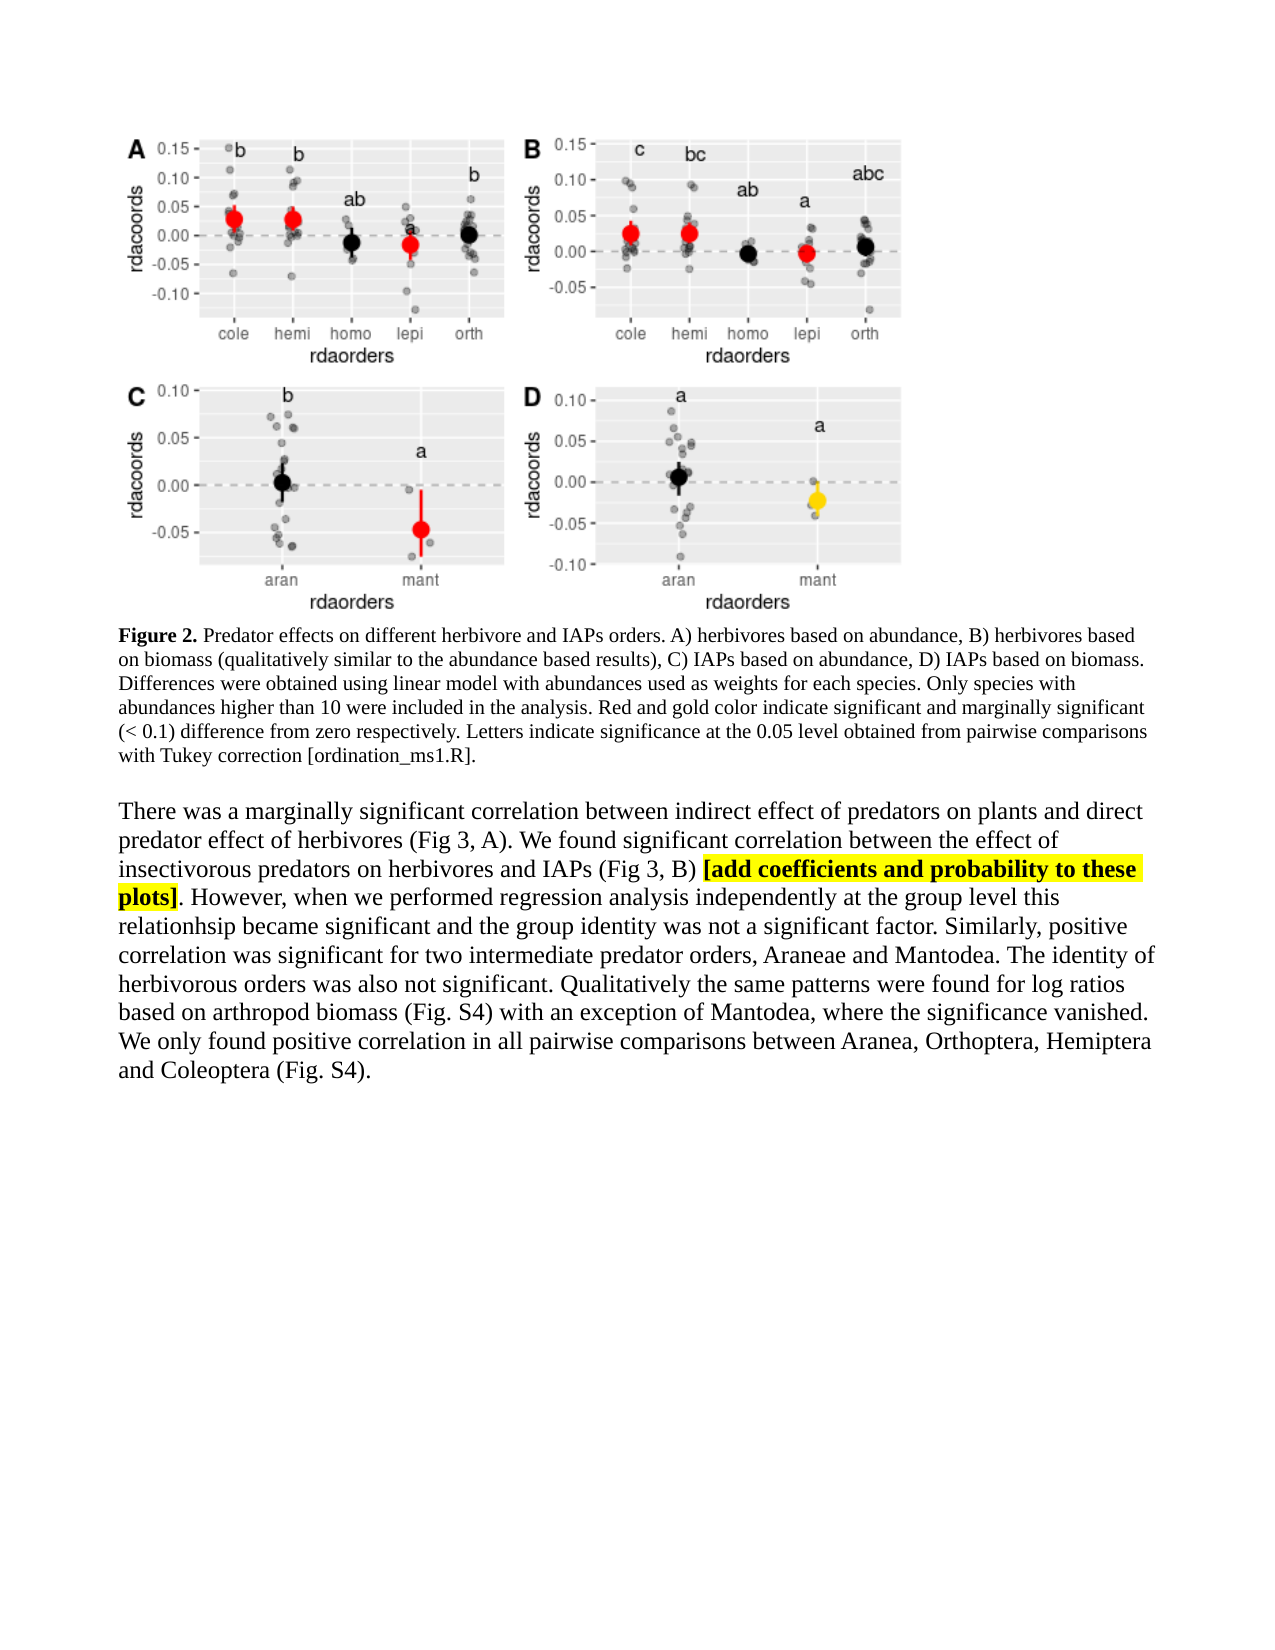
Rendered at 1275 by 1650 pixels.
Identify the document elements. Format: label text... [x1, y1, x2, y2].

picture [118, 130, 910, 624]
text There was a marginally significant correlation between indirect effect of predators on plants and direct predator effect of herbivores (Fig 3, A). We found significant correlation between the effect of insectivorous predators on herbivores and IAPs (Fig 3, B) [add coefficients and probability to these plots]. However, when we performed regression analysis independently at the group level this relationhsip became significant and the group identity was not a significant factor. Similarly, positive correlation was significant for two intermediate predator orders, Araneae and Mantodea. The identity of herbivorous orders was also not significant. Qualitatively the same patterns were found for log ratios based on arthropod biomass (Fig. S4) with an exception of Mantodea, where the significance vanished. We only found positive correlation in all pairwise comparisons between Aranea, Orthoptera, Hemiptera and Coleoptera (Fig. S4). [118, 796, 1157, 1084]
text Figure 2. Predator effects on different herbivore and IAPs orders. A) herbivores based on abundance, B) herbivores based on biomass (qualitatively similar to the abundance based results), C) IAPs based on abundance, D) IAPs based on biomass. Differences were obtained using linear model with abundances used as weights for each species. Only species with abundances higher than 10 were included in the analysis. Red and gold color indicate significant and marginally significant (< 0.1) difference from zero respectively. Letters indicate significance at the 0.05 level obtained from pairwise comparisons with Tukey correction [ordination_ms1.R]. [118, 118, 1157, 767]
